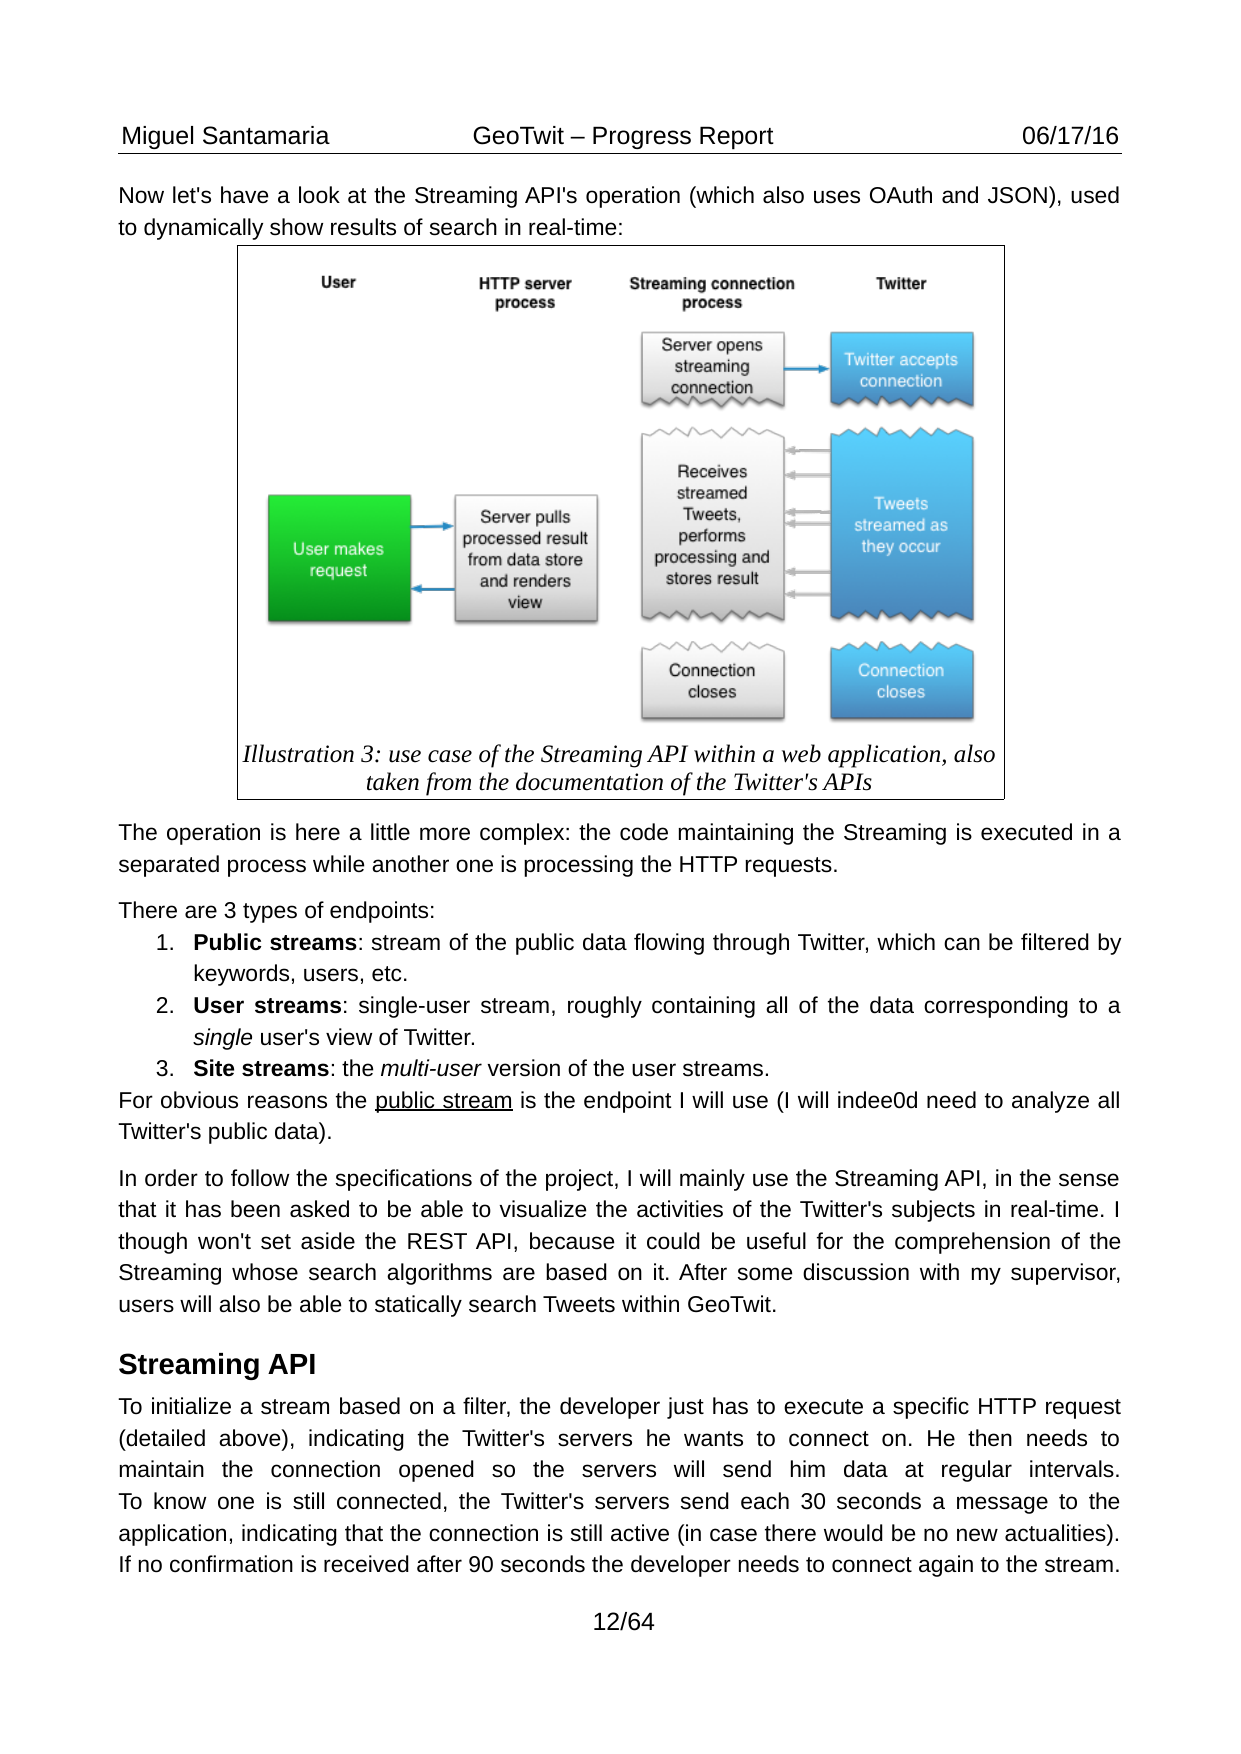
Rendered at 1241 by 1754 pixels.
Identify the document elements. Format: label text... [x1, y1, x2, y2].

text There are 3 types of endpoints: [118, 897, 1122, 923]
text Now let's have a look at the Streaming API's operation (which also uses OAuth and JSON), used to dynamically show results of search in real-time: [118, 182, 1122, 240]
text To initialize a stream based on a filter, the developer just has to execute a specific HTTP request (detailed above), indicating the Twitter's servers he wants to connect on. He then needs to maintain the connection opened so the servers will send him data at regular intervals. To know one is still connected, the Twitter's servers send each 30 seconds a message to the application, indicating that the connection is still active (in case there would be no new actualities). If no confirmation is received after 90 seconds the developer needs to connect again to the stream. [118, 1393, 1122, 1577]
list Public streams: stream of the public data flowing through Twitter, which can be filtered by keywords, users, etc. [156, 929, 1122, 987]
list Site streams: the multi-user version of the user streams. [156, 1055, 1122, 1081]
subtitle Streaming API [118, 1347, 1122, 1381]
text In order to follow the specifications of the project, I will mainly use the Streaming API, in the sense that it has been asked to be able to visualize the activities of the Twitter's subjects in real-time. I though won't set aside the REST API, because it could be useful for the comprehension of the Streaming whose search algorithms are based on it. After some discussion with my supervisor, users will also be able to statically search Tweets within GeoTwit. [118, 1164, 1122, 1317]
list User streams: single-user stream, roughly containing all of the data corresponding to a single user's view of Twitter. [156, 992, 1122, 1050]
text The operation is here a little more complex: the code maintaining the Streaming is executed in a separated process while another one is processing the HTTP requests. [118, 736, 1122, 877]
text For obvious reasons the public stream is the endpoint I will use (I will indee0d need to analyze all Twitter's public data). [118, 1087, 1122, 1144]
picture [250, 261, 990, 739]
text Illustration 3: use case of the Streaming API within a web application, also taken from the documentation of the Twitter's APIs [239, 736, 1001, 796]
